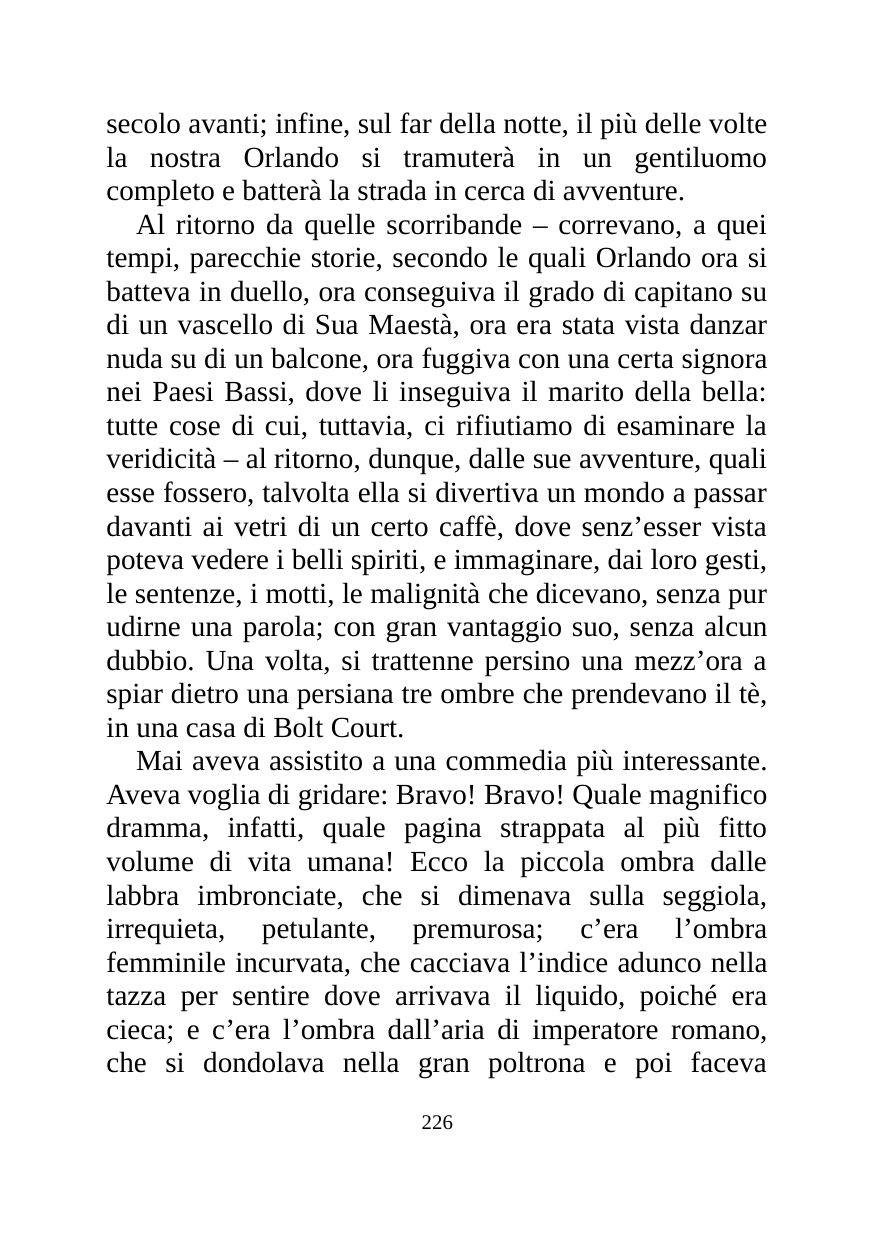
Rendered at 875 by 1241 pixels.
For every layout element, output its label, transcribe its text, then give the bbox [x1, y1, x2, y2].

text Al ritorno da quelle scorribande – correvano, a quei tempi, parecchie storie, secondo le quali Orlando ora si batteva in duello, ora conseguiva il grado di capitano su di un vascello di Sua Maestà, ora era stata vista danzar nuda su di un balcone, ora fuggiva con una certa signora nei Paesi Bassi, dove li inseguiva il marito della bella: tutte cose di cui, tuttavia, ci rifiutiamo di esaminare la veridicità – al ritorno, dunque, dalle sue avventure, quali esse fossero, talvolta ella si divertiva un mondo a passar davanti ai vetri di un certo caffè, dove senz’esser vista poteva vedere i belli spiriti, e immaginare, dai loro gesti, le sentenze, i motti, le malignità che dicevano, senza pur udirne una parola; con gran vantaggio suo, senza alcun dubbio. Una volta, si trattenne persino una mezz’ora a spiar dietro una persiana tre ombre che prendevano il tè, in una casa di Bolt Court. [106, 207, 768, 743]
text secolo avanti; infine, sul far della notte, il più delle volte la nostra Orlando si tramuterà in un gentiluomo completo e batterà la strada in cerca di avventure. [106, 106, 768, 207]
text Mai aveva assistito a una commedia più interessante. Aveva voglia di gridare: Bravo! Bravo! Quale magnifico dramma, infatti, quale pagina strappata al più fitto volume di vita umana! Ecco la piccola ombra dalle labbra imbronciate, che si dimenava sulla seggiola, irrequieta, petulante, premurosa; c’era l’ombra femminile incurvata, che cacciava l’indice adunco nella tazza per sentire dove arrivava il liquido, poiché era cieca; e c’era l’ombra dall’aria di imperatore romano, che si dondolava nella gran poltrona e poi faceva [106, 743, 768, 1079]
